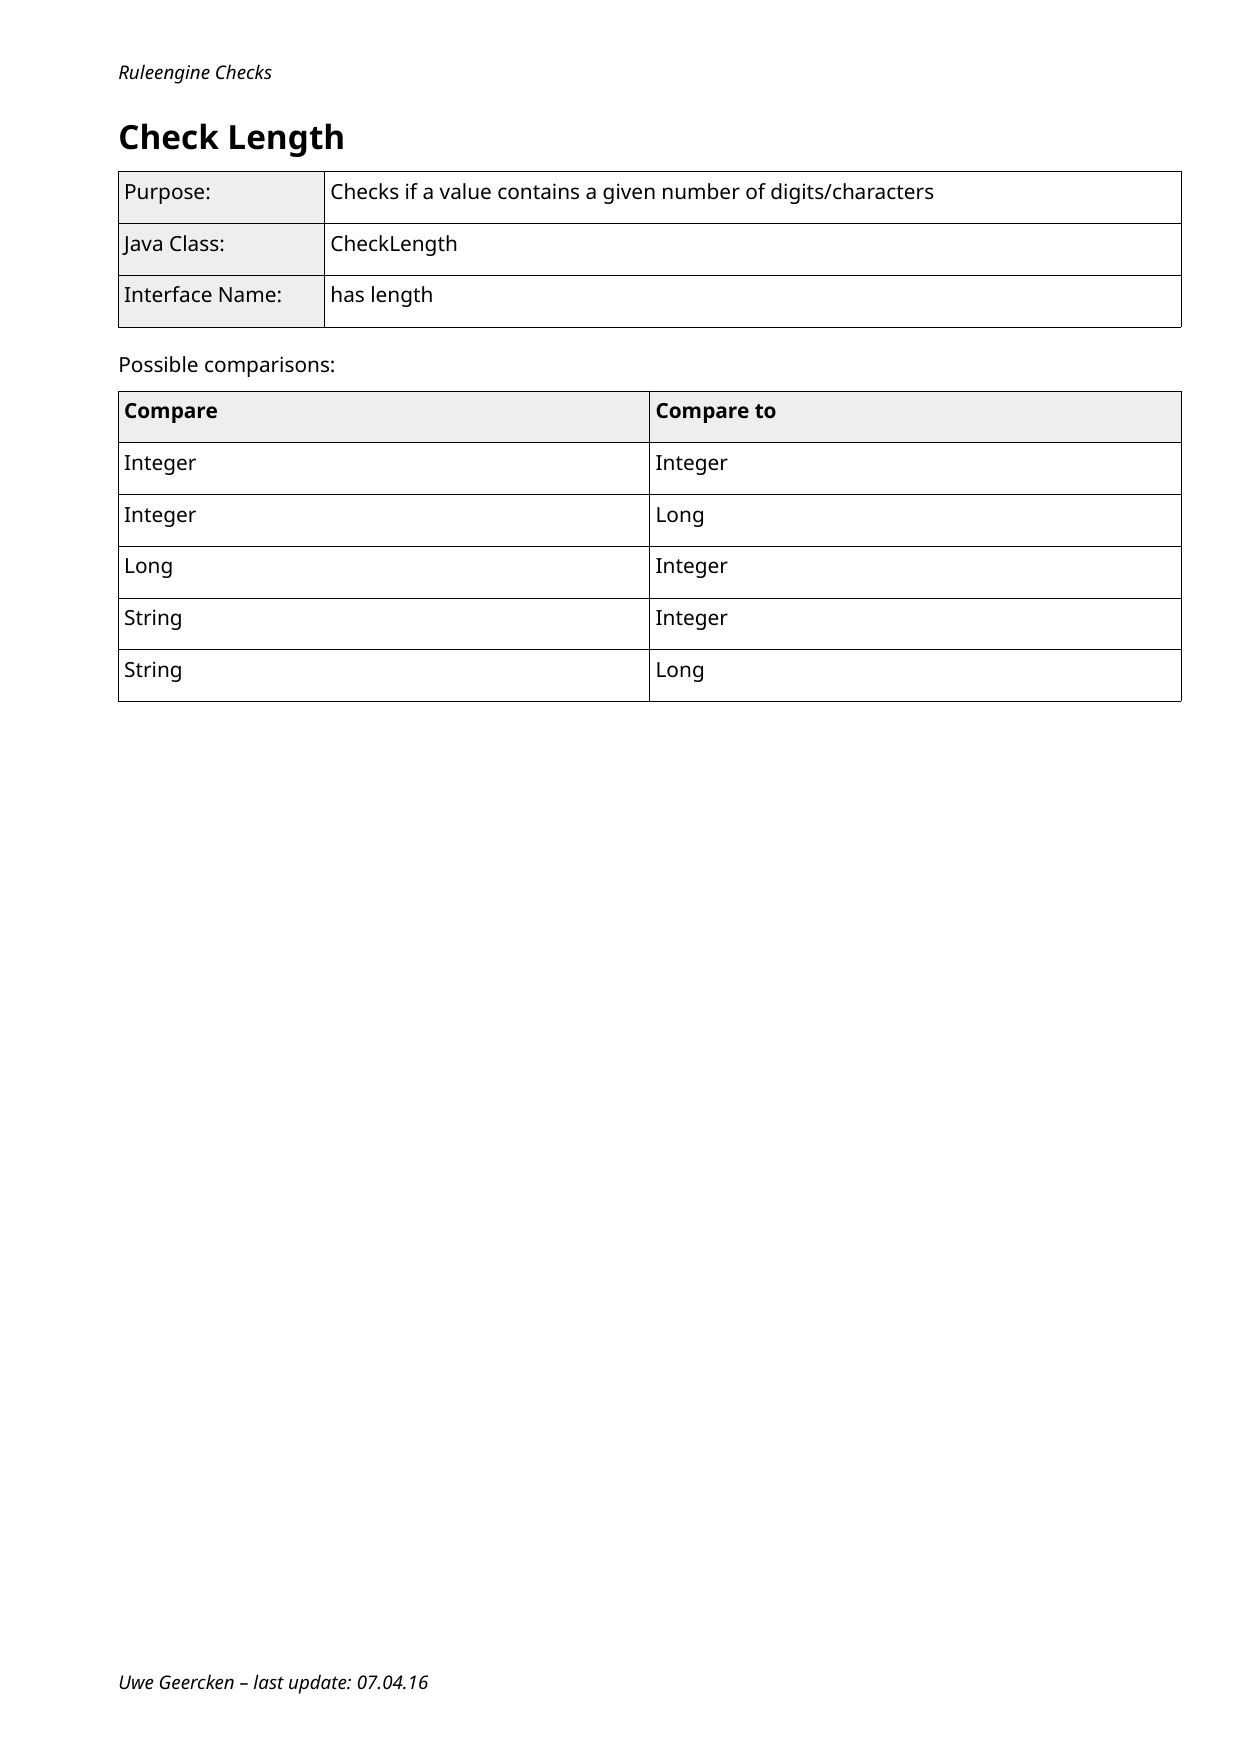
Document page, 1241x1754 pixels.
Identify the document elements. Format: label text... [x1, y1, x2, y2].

table_cell Java Class: [119, 224, 324, 275]
table_header Compare [119, 392, 649, 442]
table_header Purpose: [119, 172, 324, 223]
table_cell Long [650, 495, 1181, 546]
table_header Checks if a value contains a given number of digits/characters [325, 172, 1181, 223]
table_cell Integer [650, 547, 1181, 598]
table_cell Integer [650, 599, 1181, 649]
table_cell Interface Name: [119, 276, 324, 327]
table_cell Long [650, 650, 1181, 701]
table_cell Integer [650, 443, 1181, 494]
table_header Compare to [650, 392, 1181, 442]
table_cell Long [119, 547, 649, 598]
table_cell String [119, 650, 649, 701]
table_cell Integer [119, 443, 649, 494]
table_cell has length [325, 276, 1181, 327]
text Possible comparisons: [118, 350, 1181, 379]
text Check Length [118, 114, 1181, 159]
table_cell Integer [119, 495, 649, 546]
table_cell String [119, 599, 649, 649]
table_cell CheckLength [325, 224, 1181, 275]
